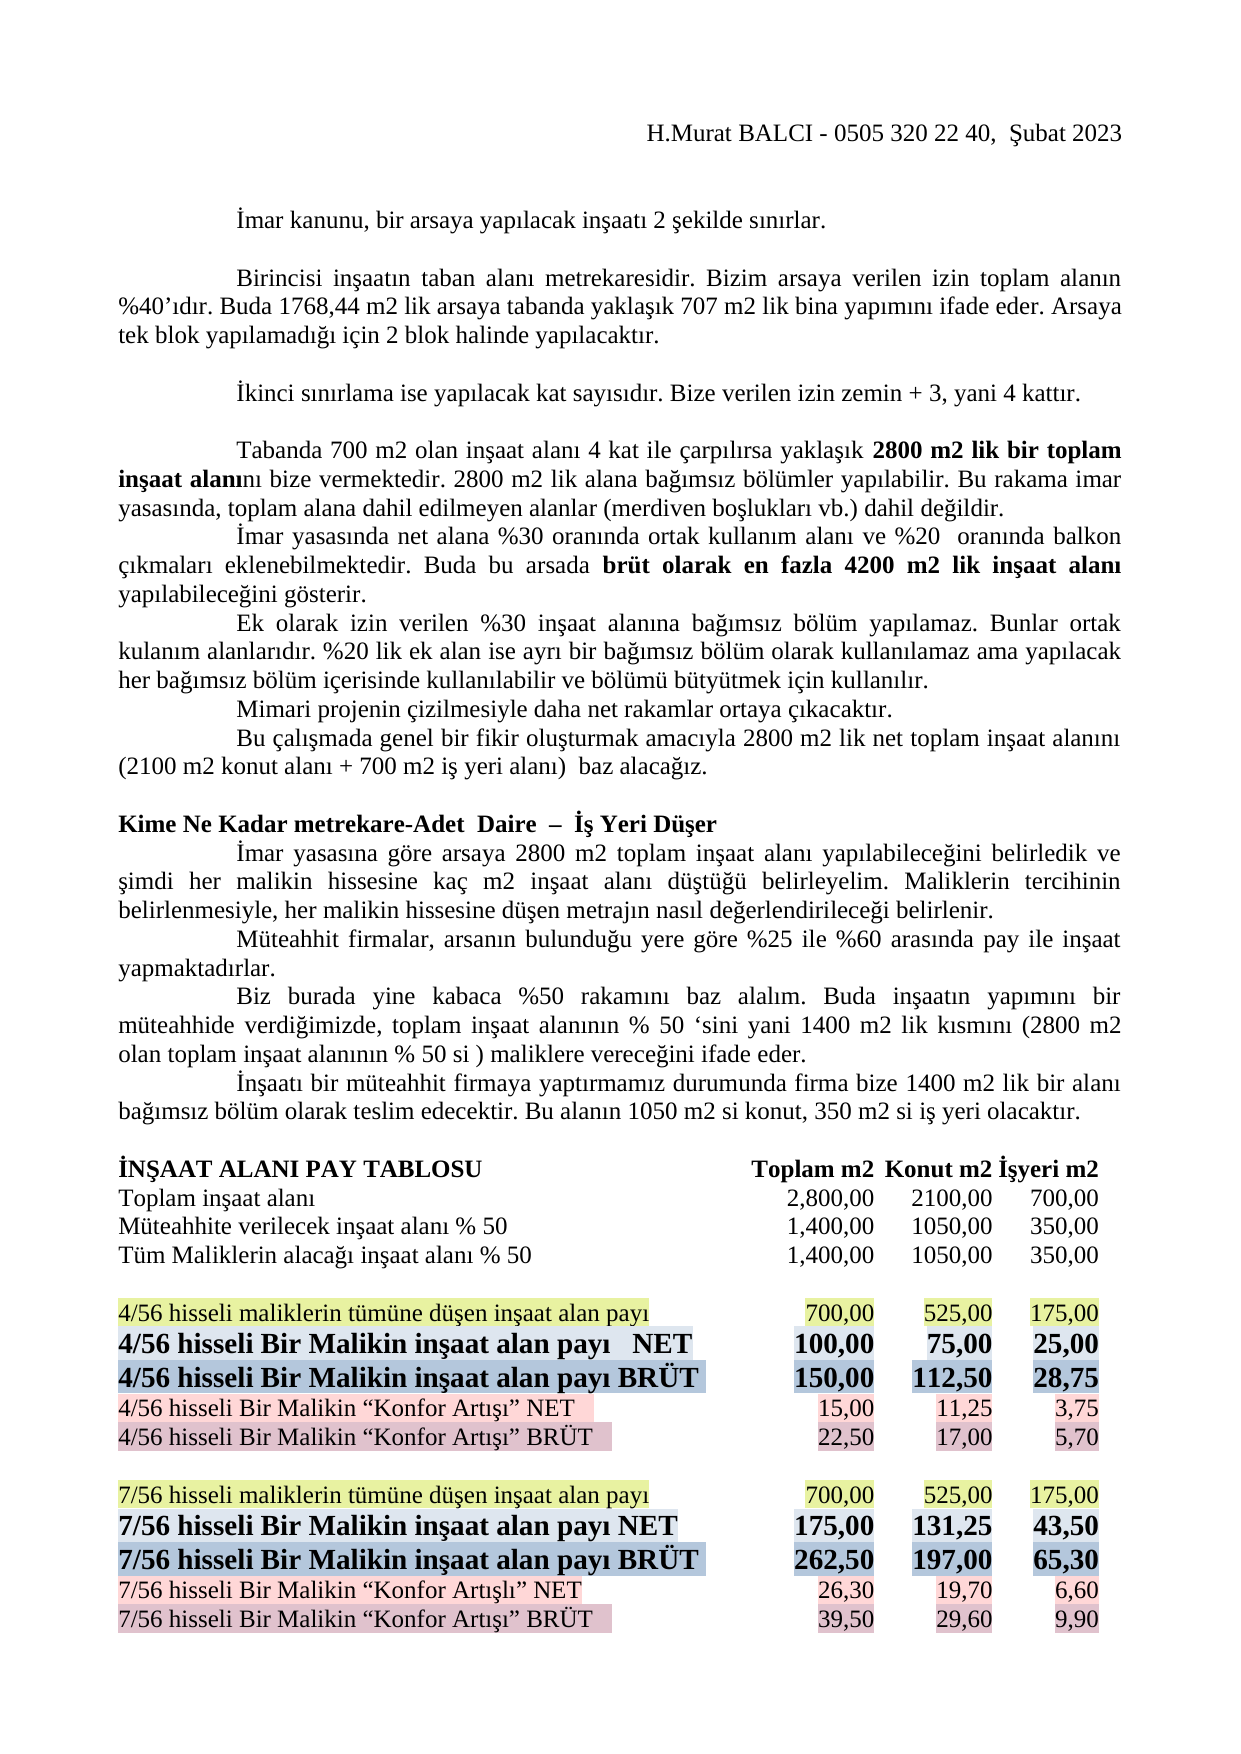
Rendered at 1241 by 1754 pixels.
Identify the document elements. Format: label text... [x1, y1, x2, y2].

table_cell Tüm Maliklerin alacağı inşaat alanı % 50 [118, 1240, 744, 1269]
table_cell 39,50 [744, 1604, 874, 1633]
table_cell 1050,00 [874, 1240, 992, 1269]
table_cell 5,70 [992, 1422, 1099, 1451]
table_cell 131,25 [874, 1509, 992, 1542]
table_cell 1,400,00 [744, 1211, 874, 1240]
table_cell [118, 1451, 744, 1480]
table_cell 4/56 hisseli maliklerin tümüne düşen inşaat alan payı [118, 1298, 744, 1326]
table_cell [744, 1451, 874, 1480]
table_cell [992, 1269, 1099, 1298]
table_cell 2,800,00 [744, 1183, 874, 1211]
table_header İşyeri m2 [992, 1154, 1099, 1183]
table_header Toplam m2 [744, 1154, 874, 1183]
table_cell 350,00 [992, 1240, 1099, 1269]
text İmar kanunu, bir arsaya yapılacak inşaatı 2 şekilde sınırlar. [118, 205, 1122, 234]
table_cell 1050,00 [874, 1211, 992, 1240]
table_cell Toplam inşaat alanı [118, 1183, 744, 1211]
table_cell 7/56 hisseli Bir Malikin “Konfor Artışlı” NET [118, 1576, 744, 1604]
table_cell 700,00 [992, 1183, 1099, 1211]
table_header Konut m2 [874, 1154, 992, 1183]
table_cell 525,00 [874, 1480, 992, 1508]
table_cell 197,00 [874, 1542, 992, 1576]
table_cell 75,00 [874, 1326, 992, 1360]
table_cell Müteahhite verilecek inşaat alanı % 50 [118, 1211, 744, 1240]
table_cell 11,25 [874, 1394, 992, 1422]
table_cell 700,00 [744, 1480, 874, 1508]
text Mimari projenin çizilmesiyle daha net rakamlar ortaya çıkacaktır. [118, 694, 1122, 723]
table_cell 43,50 [992, 1509, 1099, 1542]
text İnşaatı bir müteahhit firmaya yaptırmamız durumunda firma bize 1400 m2 lik bir alanı bağımsız bölüm olarak teslim edecektir. Bu alanın 1050 m2 si konut, 350 m2 si iş yeri olacaktır. [118, 1068, 1122, 1125]
table_cell 7/56 hisseli maliklerin tümüne düşen inşaat alan payı [118, 1480, 744, 1508]
table_cell 525,00 [874, 1298, 992, 1326]
table_cell 3,75 [992, 1394, 1099, 1422]
table_cell 175,00 [992, 1298, 1099, 1326]
table_cell 175,00 [744, 1509, 874, 1542]
table_cell 4/56 hisseli Bir Malikin “Konfor Artışı” NET [118, 1394, 744, 1422]
table_cell 28,75 [992, 1360, 1099, 1393]
table_cell 7/56 hisseli Bir Malikin inşaat alan payı BRÜT [118, 1542, 744, 1576]
text Bu çalışmada genel bir fikir oluşturmak amacıyla 2800 m2 lik net toplam inşaat alanını (2100 m2 konut alanı + 700 m2 iş yeri alanı) baz alacağız. [118, 723, 1122, 780]
table_cell [118, 1269, 744, 1298]
table_cell 350,00 [992, 1211, 1099, 1240]
text Kime Ne Kadar metrekare-Adet Daire – İş Yeri Düşer [118, 809, 1122, 838]
table_cell 100,00 [744, 1326, 874, 1360]
table_cell 4/56 hisseli Bir Malikin inşaat alan payı NET [118, 1326, 744, 1360]
text İmar yasasında net alana %30 oranında ortak kullanım alanı ve %20 oranında balkon çıkmaları eklenebilmektedir. Buda bu arsada brüt olarak en fazla 4200 m2 lik inşaat alanı yapılabileceğini gösterir. [118, 521, 1122, 608]
table_cell 700,00 [744, 1298, 874, 1326]
table_cell 25,00 [992, 1326, 1099, 1360]
table_cell 65,30 [992, 1542, 1099, 1576]
table_cell 2100,00 [874, 1183, 992, 1211]
table_cell [992, 1451, 1099, 1480]
text Müteahhit firmalar, arsanın bulunduğu yere göre %25 ile %60 arasında pay ile inşaat yapmaktadırlar. Biz burada yine kabaca %50 rakamını baz alalım. Buda inşaatın yapımını bir müteahhide verdiğimizde, toplam inşaat alanının % 50 ‘sini yani 1400 m2 lik kısmını (2800 m2 olan toplam inşaat alanının % 50 si ) maliklere vereceğini ifade eder. [118, 924, 1122, 1068]
table_cell 262,50 [744, 1542, 874, 1576]
table_cell 112,50 [874, 1360, 992, 1393]
table_cell 6,60 [992, 1576, 1099, 1604]
table_cell 26,30 [744, 1576, 874, 1604]
table_cell [874, 1269, 992, 1298]
table_cell 19,70 [874, 1576, 992, 1604]
text Ek olarak izin verilen %30 inşaat alanına bağımsız bölüm yapılamaz. Bunlar ortak kulanım alanlarıdır. %20 lik ek alan ise ayrı bir bağımsız bölüm olarak kullanılamaz ama yapılacak her bağımsız bölüm içerisinde kullanılabilir ve bölümü bütyütmek için kullanılır. [118, 608, 1122, 694]
table_cell 175,00 [992, 1480, 1099, 1508]
table_cell 22,50 [744, 1422, 874, 1451]
table_cell 7/56 hisseli Bir Malikin “Konfor Artışı” BRÜT [118, 1604, 744, 1633]
text Tabanda 700 m2 olan inşaat alanı 4 kat ile çarpılırsa yaklaşık 2800 m2 lik bir toplam inşaat alanını bize vermektedir. 2800 m2 lik alana bağımsız bölümler yapılabilir. Bu rakama imar yasasında, toplam alana dahil edilmeyen alanlar (merdiven boşlukları vb.) dahil değildir. [118, 435, 1122, 521]
table_cell 15,00 [744, 1394, 874, 1422]
table_cell [874, 1451, 992, 1480]
text Birincisi inşaatın taban alanı metrekaresidir. Bizim arsaya verilen izin toplam alanın %40’ıdır. Buda 1768,44 m2 lik arsaya tabanda yaklaşık 707 m2 lik bina yapımını ifade eder. Arsaya tek blok yapılamadığı için 2 blok halinde yapılacaktır. [118, 263, 1122, 349]
table_cell 4/56 hisseli Bir Malikin inşaat alan payı BRÜT [118, 1360, 744, 1393]
table_cell 9,90 [992, 1604, 1099, 1633]
table_cell 29,60 [874, 1604, 992, 1633]
table_cell 17,00 [874, 1422, 992, 1451]
text İkinci sınırlama ise yapılacak kat sayısıdır. Bize verilen izin zemin + 3, yani 4 kattır. [118, 378, 1122, 406]
table_header İNŞAAT ALANI PAY TABLOSU [118, 1154, 744, 1183]
text İmar yasasına göre arsaya 2800 m2 toplam inşaat alanı yapılabileceğini belirledik ve şimdi her malikin hissesine kaç m2 inşaat alanı düştüğü belirleyelim. Maliklerin tercihinin belirlenmesiyle, her malikin hissesine düşen metrajın nasıl değerlendirileceği belirlenir. [118, 838, 1122, 924]
table_cell [744, 1269, 874, 1298]
table_cell 1,400,00 [744, 1240, 874, 1269]
table_cell 150,00 [744, 1360, 874, 1393]
table_cell 7/56 hisseli Bir Malikin inşaat alan payı NET [118, 1509, 744, 1542]
table_cell 4/56 hisseli Bir Malikin “Konfor Artışı” BRÜT [118, 1422, 744, 1451]
